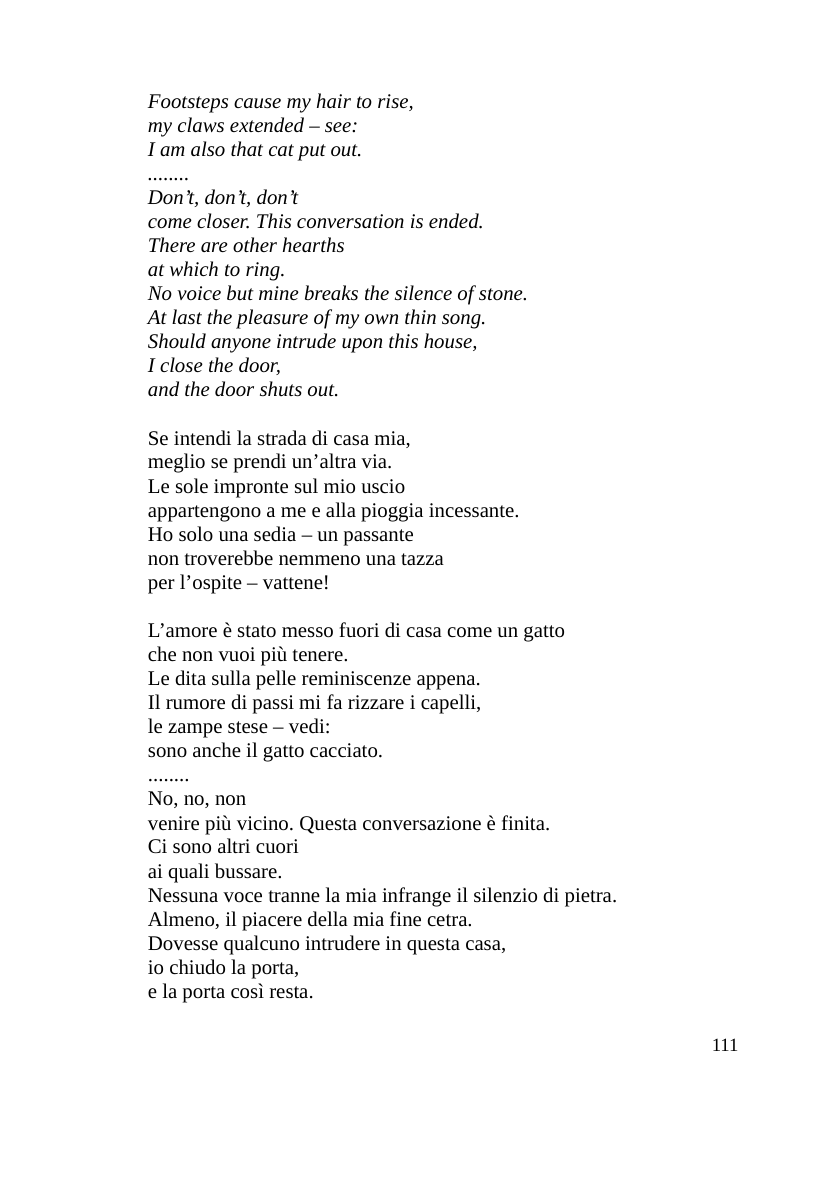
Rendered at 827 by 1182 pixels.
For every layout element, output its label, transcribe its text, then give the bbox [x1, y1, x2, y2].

text venire più vicino. Questa conversazione è finita. [148, 810, 709, 834]
text No, no, non [148, 786, 709, 810]
text Le dita sulla pelle reminiscenze appena. [148, 666, 709, 690]
text Footsteps cause my hair to rise, [148, 88, 709, 113]
text per l’ospite – vattene! [148, 570, 709, 594]
text non troverebbe nemmeno una tazza [148, 546, 709, 570]
text ai quali bussare. [148, 858, 709, 883]
text L’amore è stato messo fuori di casa come un gatto [148, 618, 709, 642]
text Should anyone intrude upon this house, [148, 329, 709, 353]
text ........ [148, 161, 709, 185]
text and the door shuts out. [148, 377, 709, 401]
text At last the pleasure of my own thin song. [148, 305, 709, 329]
text Ci sono altri cuori [148, 834, 709, 858]
text Almeno, il piacere della mia fine cetra. [148, 907, 709, 931]
text at which to ring. [148, 257, 709, 281]
text Don’t, don’t, don’t [148, 185, 709, 209]
text Se intendi la strada di casa mia, [148, 425, 709, 449]
text There are other hearths [148, 233, 709, 257]
text Nessuna voce tranne la mia infrange il silenzio di pietra. [148, 883, 709, 907]
text e la porta così resta. [148, 979, 709, 1003]
text le zampe stese – vedi: [148, 714, 709, 738]
text Il rumore di passi mi fa rizzare i capelli, [148, 690, 709, 714]
text Le sole impronte sul mio uscio [148, 473, 709, 498]
text appartengono a me e alla pioggia incessante. [148, 498, 709, 522]
text Ho solo una sedia – un passante [148, 522, 709, 546]
text come closer. This conversation is ended. [148, 209, 709, 233]
text I am also that cat put out. [148, 137, 709, 161]
text sono anche il gatto cacciato. [148, 738, 709, 762]
text Dovesse qualcuno intrudere in questa casa, [148, 931, 709, 955]
text che non vuoi più tenere. [148, 642, 709, 666]
text meglio se prendi un’altra via. [148, 449, 709, 473]
text ........ [148, 762, 709, 786]
text No voice but mine breaks the silence of stone. [148, 281, 709, 305]
text I close the door, [148, 353, 709, 377]
text my claws extended – see: [148, 113, 709, 137]
text io chiudo la porta, [148, 955, 709, 979]
